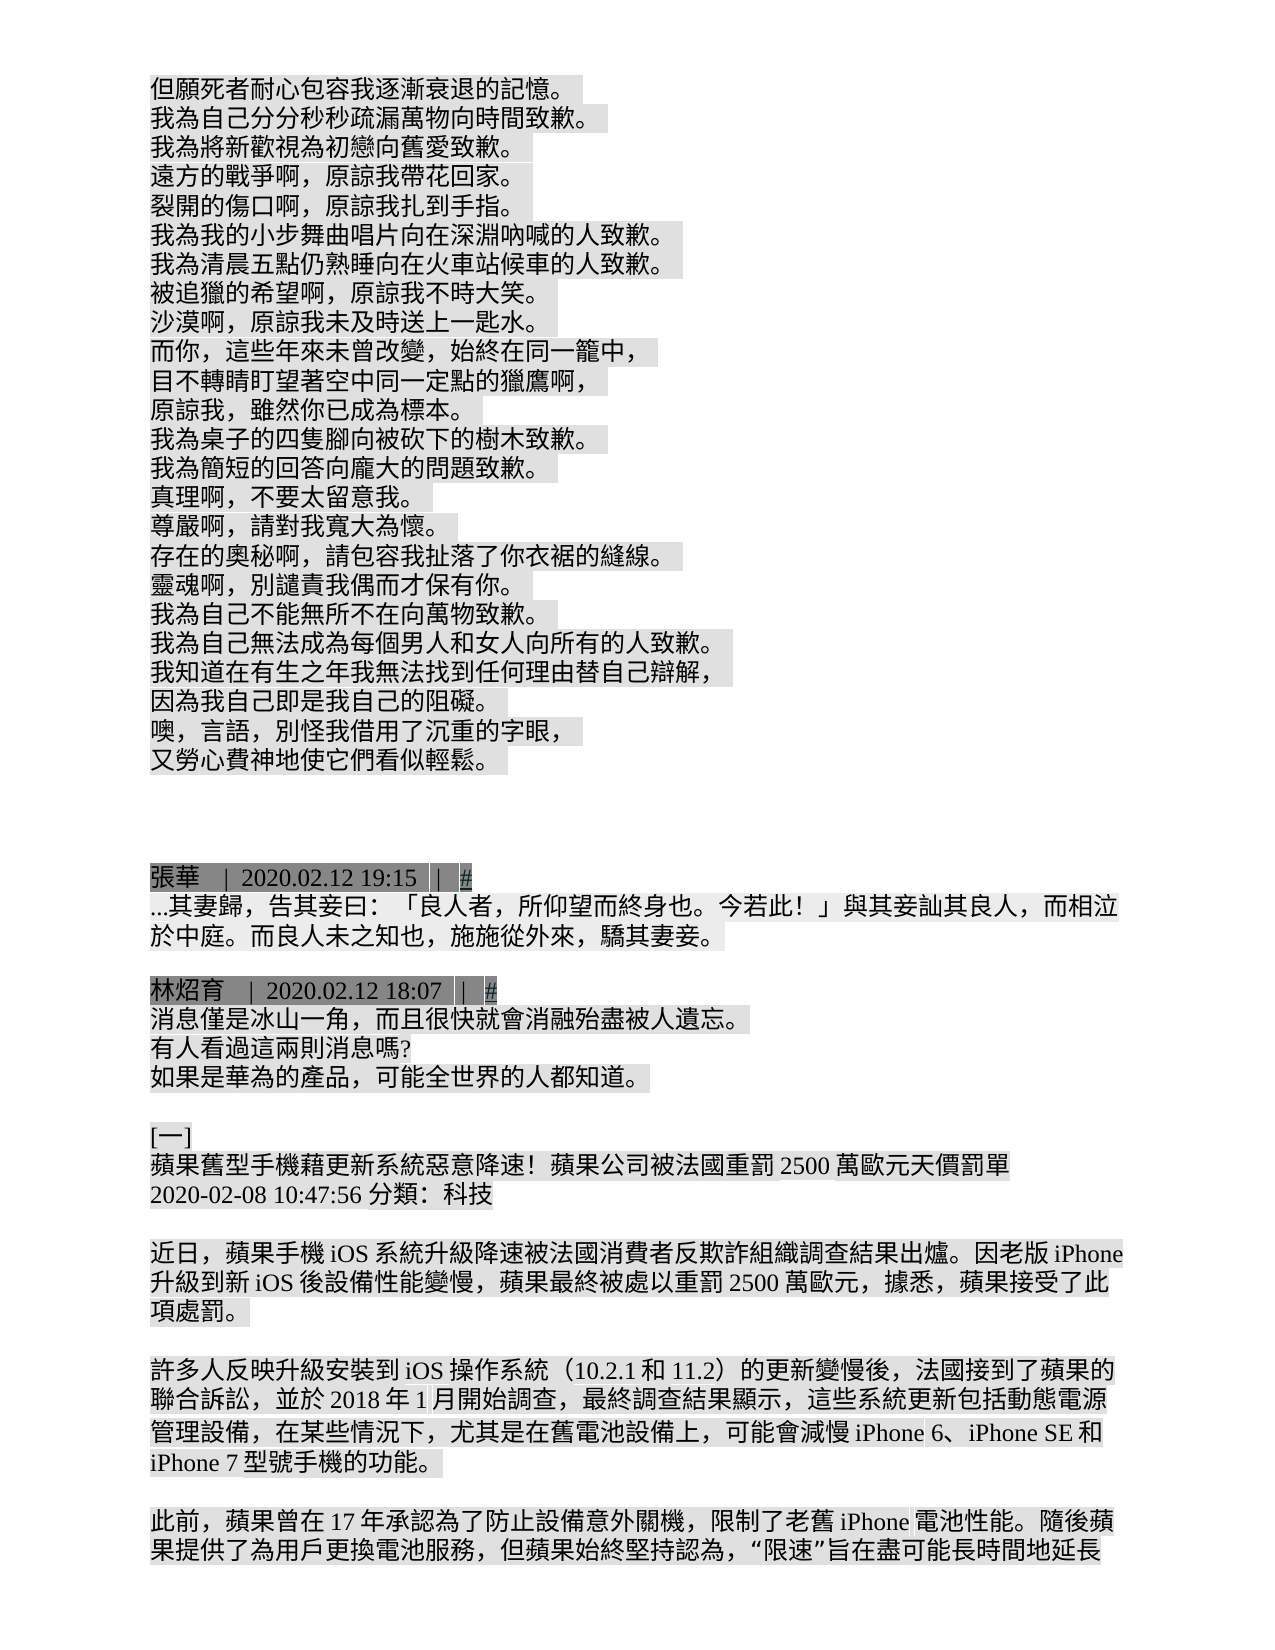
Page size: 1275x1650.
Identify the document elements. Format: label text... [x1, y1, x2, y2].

text 張華 | 2020.02.12 19:15 | # [150, 863, 1125, 892]
text 林炤育 | 2020.02.12 18:07 | # [150, 976, 1125, 1005]
text 消息僅是冰山一角，而且很快就會消融殆盡被人遺忘。 有人看過這兩則消息嗎? 如果是華為的產品，可能全世界的人都知道。 [一] 蘋果舊型手機藉更新系統惡意降速！蘋果公司被法國重罰2500萬歐元天價罰單 2020-02-08 10:47:56 分類：科技 近日，蘋果手機iOS系統升級降速被法國消費者反欺詐組織調查結果出爐。因老版iPhone升級到新iOS後設備性能變慢，蘋果最終被處以重罰2500萬歐元，據悉，蘋果接受了此項處罰。 許多人反映升級安裝到iOS操作系統（10.2.1和11.2）的更新變慢後，法國接到了蘋果的聯合訴訟，並於2018年1月開始調查，最終調查結果顯示，這些系統更新包括動態電源管理設備，在某些情況下，尤其是在舊電池設備上，可能會減慢iPhone‌ 6、iPhone SE和iPhone 7型號手機的功能。 此前，蘋果曾在17年承認為了防止設備意外關機，限制了老舊iPhone電池性能。隨後蘋果提供了為用戶更換電池服務，但蘋果始終堅持認為，“限速”旨在盡可能長時間地延長 [150, 1005, 1125, 1565]
text 但願死者耐心包容我逐漸衰退的記憶。 我為自己分分秒秒疏漏萬物向時間致歉。 我為將新歡視為初戀向舊愛致歉。 遠方的戰爭啊，原諒我帶花回家。 裂開的傷口啊，原諒我扎到手指。 我為我的小步舞曲唱片向在深淵吶喊的人致歉。 我為清晨五點仍熟睡向在火車站候車的人致歉。 被追獵的希望啊，原諒我不時大笑。 沙漠啊，原諒我未及時送上一匙水。 而你，這些年來未曾改變，始終在同一籠中， 目不轉睛盯望著空中同一定點的獵鷹啊， 原諒我，雖然你已成為標本。 我為桌子的四隻腳向被砍下的樹木致歉。 我為簡短的回答向龐大的問題致歉。 真理啊，不要太留意我。 尊嚴啊，請對我寬大為懷。 存在的奧秘啊，請包容我扯落了你衣裾的縫線。 靈魂啊，別譴責我偶而才保有你。 我為自己不能無所不在向萬物致歉。 我為自己無法成為每個男人和女人向所有的人致歉。 我知道在有生之年我無法找到任何理由替自己辯解， 因為我自己即是我自己的阻礙。 噢，言語，別怪我借用了沉重的字眼， 又勞心費神地使它們看似輕鬆。 [150, 75, 1125, 838]
text ...其妻歸，告其妾曰：「良人者，所仰望而終身也。今若此！」與其妾訕其良人，而相泣於中庭。而良人未之知也，施施從外來，驕其妻妾。 [150, 892, 1125, 951]
